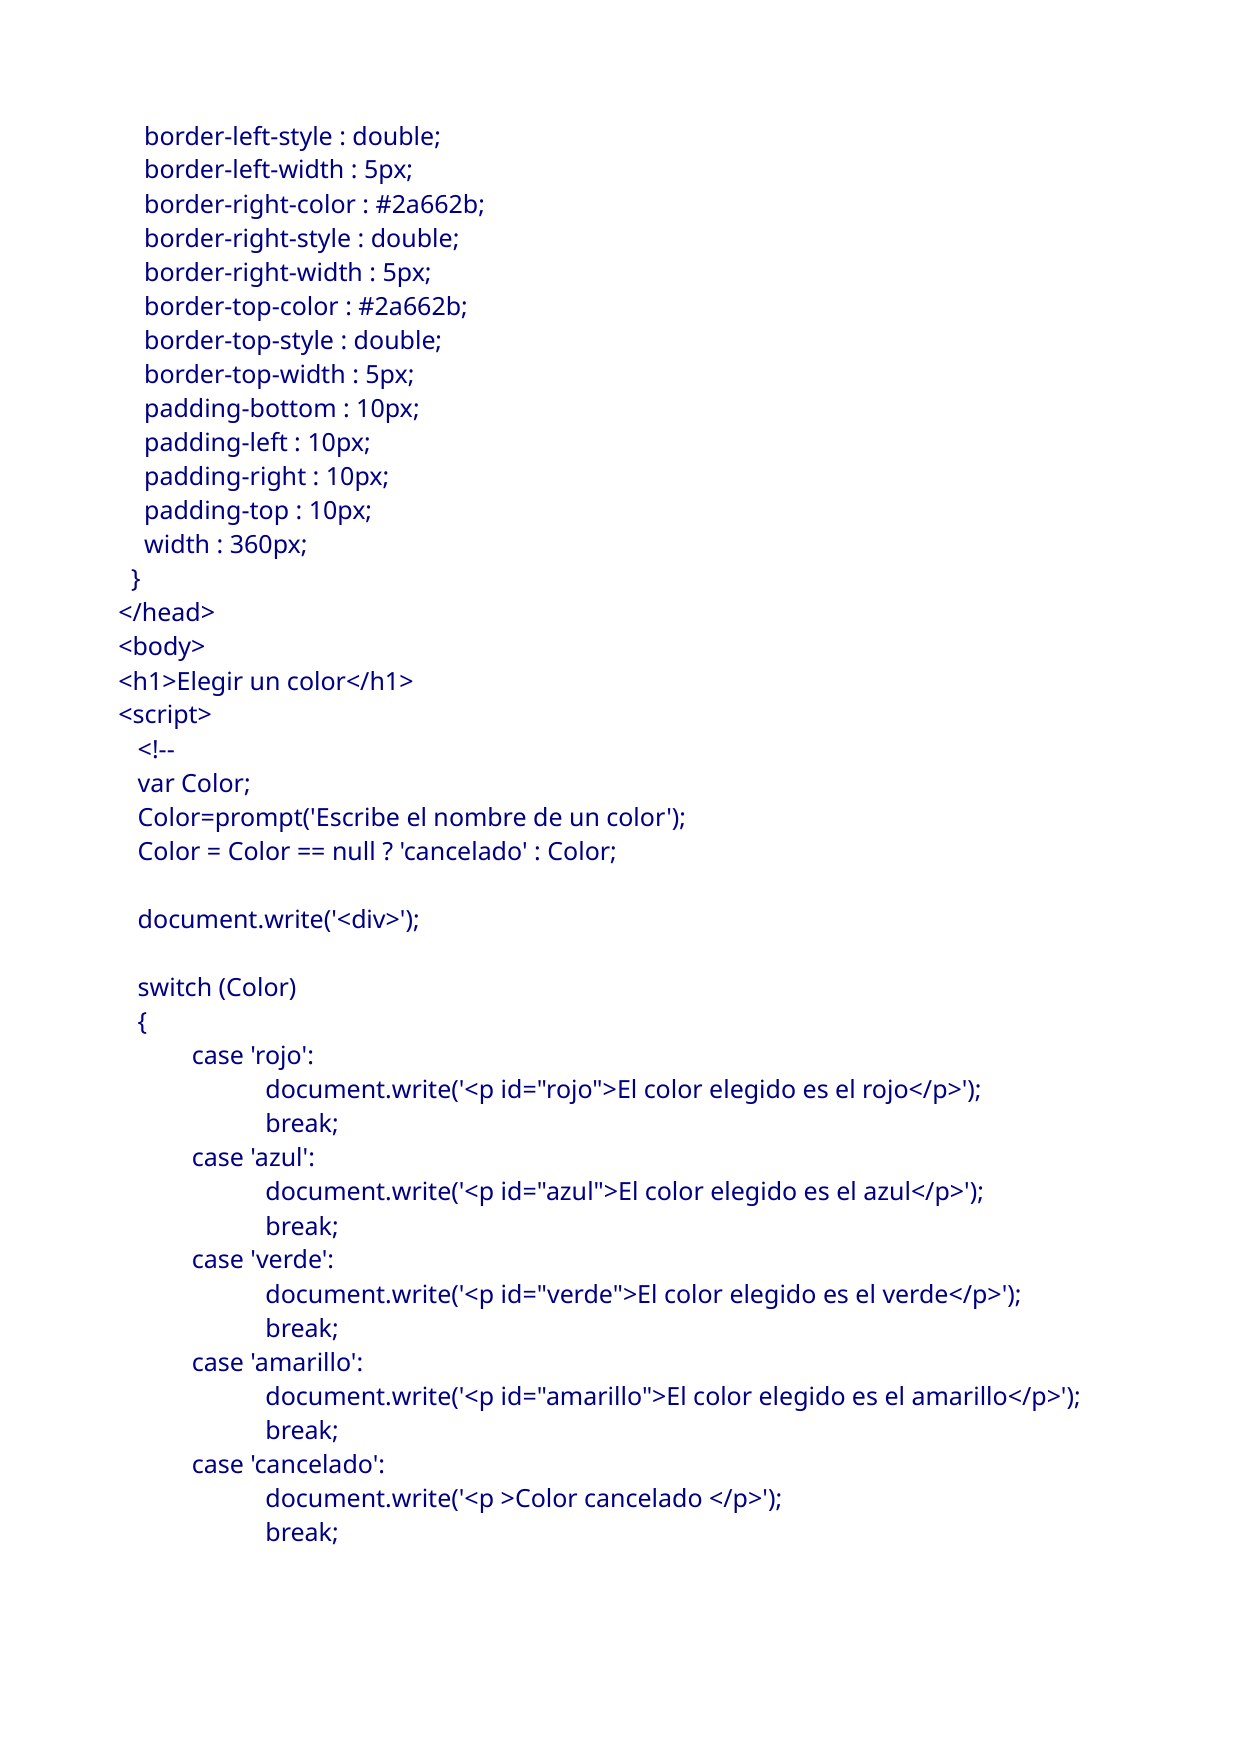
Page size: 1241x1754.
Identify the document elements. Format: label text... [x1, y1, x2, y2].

text case 'rojo': [118, 1038, 1122, 1072]
text border-right-width : 5px; [118, 254, 1122, 288]
text padding-left : 10px; [118, 425, 1122, 459]
text border-top-style : double; [118, 322, 1122, 357]
text case 'verde': [118, 1242, 1122, 1276]
text document.write('<p id="rojo">El color elegido es el rojo</p>'); [118, 1072, 1122, 1106]
text border-left-width : 5px; [118, 152, 1122, 186]
text <h1>Elegir un color</h1> [118, 663, 1122, 697]
text document.write('<p >Color cancelado </p>'); [118, 1481, 1122, 1515]
text border-left-style : double; [118, 118, 1122, 152]
text break; [118, 1208, 1122, 1242]
text <script> [118, 697, 1122, 731]
text border-right-color : #2a662b; [118, 186, 1122, 220]
text } [118, 561, 1122, 595]
text document.write('<div>'); [118, 902, 1122, 936]
text break; [118, 1515, 1122, 1549]
text Color=prompt('Escribe el nombre de un color'); [118, 799, 1122, 833]
text case 'cancelado': [118, 1447, 1122, 1481]
text padding-bottom : 10px; [118, 391, 1122, 425]
text border-top-color : #2a662b; [118, 288, 1122, 322]
text switch (Color) [118, 970, 1122, 1004]
text Color = Color == null ? 'cancelado' : Color; [118, 833, 1122, 867]
text break; [118, 1310, 1122, 1344]
text document.write('<p id="amarillo">El color elegido es el amarillo</p>'); [118, 1378, 1122, 1412]
text </head> [118, 595, 1122, 629]
text width : 360px; [118, 527, 1122, 561]
text border-top-width : 5px; [118, 357, 1122, 391]
text padding-right : 10px; [118, 459, 1122, 493]
text case 'amarillo': [118, 1344, 1122, 1378]
text padding-top : 10px; [118, 493, 1122, 527]
text break; [118, 1106, 1122, 1140]
text { [118, 1004, 1122, 1038]
text <!-- [118, 731, 1122, 765]
text case 'azul': [118, 1140, 1122, 1174]
text break; [118, 1412, 1122, 1447]
text <body> [118, 629, 1122, 663]
text var Color; [118, 765, 1122, 799]
text document.write('<p id="azul">El color elegido es el azul</p>'); [118, 1174, 1122, 1208]
text document.write('<p id="verde">El color elegido es el verde</p>'); [118, 1276, 1122, 1310]
text border-right-style : double; [118, 220, 1122, 254]
